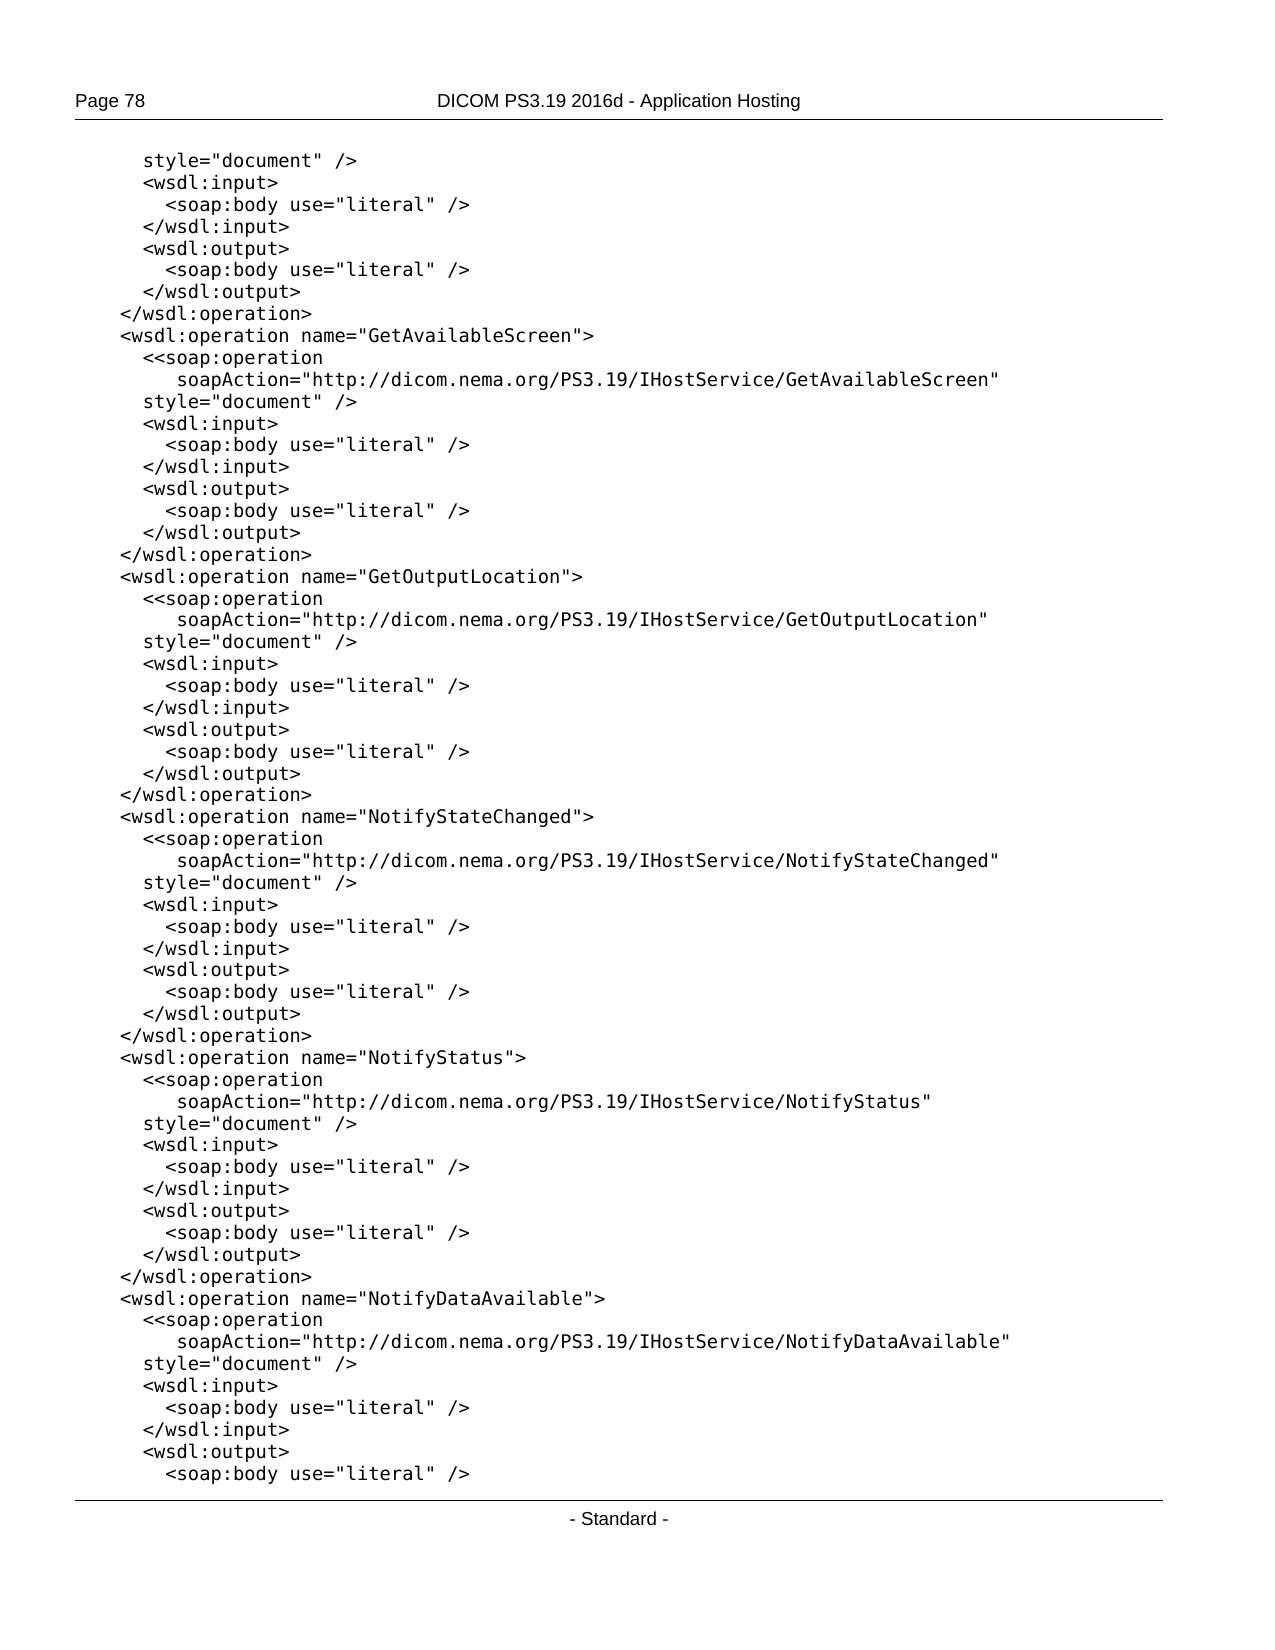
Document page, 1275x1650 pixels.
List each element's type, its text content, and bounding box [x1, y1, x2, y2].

text style="document" /> <wsdl:input> <soap:body use="literal" /> </wsdl:input> <wsdl:output> <soap:body use="literal" /> </wsdl:output> </wsdl:operation> <wsdl:operation name="GetAvailableScreen"> <<soap:operation soapAction="http://dicom.nema.org/PS3.19/IHostService/GetAvailableScreen" style="document" /> <wsdl:input> <soap:body use="literal" /> </wsdl:input> <wsdl:output> <soap:body use="literal" /> </wsdl:output> </wsdl:operation> <wsdl:operation name="GetOutputLocation"> <<soap:operation soapAction="http://dicom.nema.org/PS3.19/IHostService/GetOutputLocation" style="document" /> <wsdl:input> <soap:body use="literal" /> </wsdl:input> <wsdl:output> <soap:body use="literal" /> </wsdl:output> </wsdl:operation> <wsdl:operation name="NotifyStateChanged"> <<soap:operation soapAction="http://dicom.nema.org/PS3.19/IHostService/NotifyStateChanged" style="document" /> <wsdl:input> <soap:body use="literal" /> </wsdl:input> <wsdl:output> <soap:body use="literal" /> </wsdl:output> </wsdl:operation> <wsdl:operation name="NotifyStatus"> <<soap:operation soapAction="http://dicom.nema.org/PS3.19/IHostService/NotifyStatus" style="document" /> <wsdl:input> <soap:body use="literal" /> </wsdl:input> <wsdl:output> <soap:body use="literal" /> </wsdl:output> </wsdl:operation> <wsdl:operation name="NotifyDataAvailable"> <<soap:operation soapAction="http://dicom.nema.org/PS3.19/IHostService/NotifyDataAvailable" style="document" /> <wsdl:input> <soap:body use="literal" /> </wsdl:input> <wsdl:output> <soap:body use="literal" /> [75, 150, 1162, 1484]
